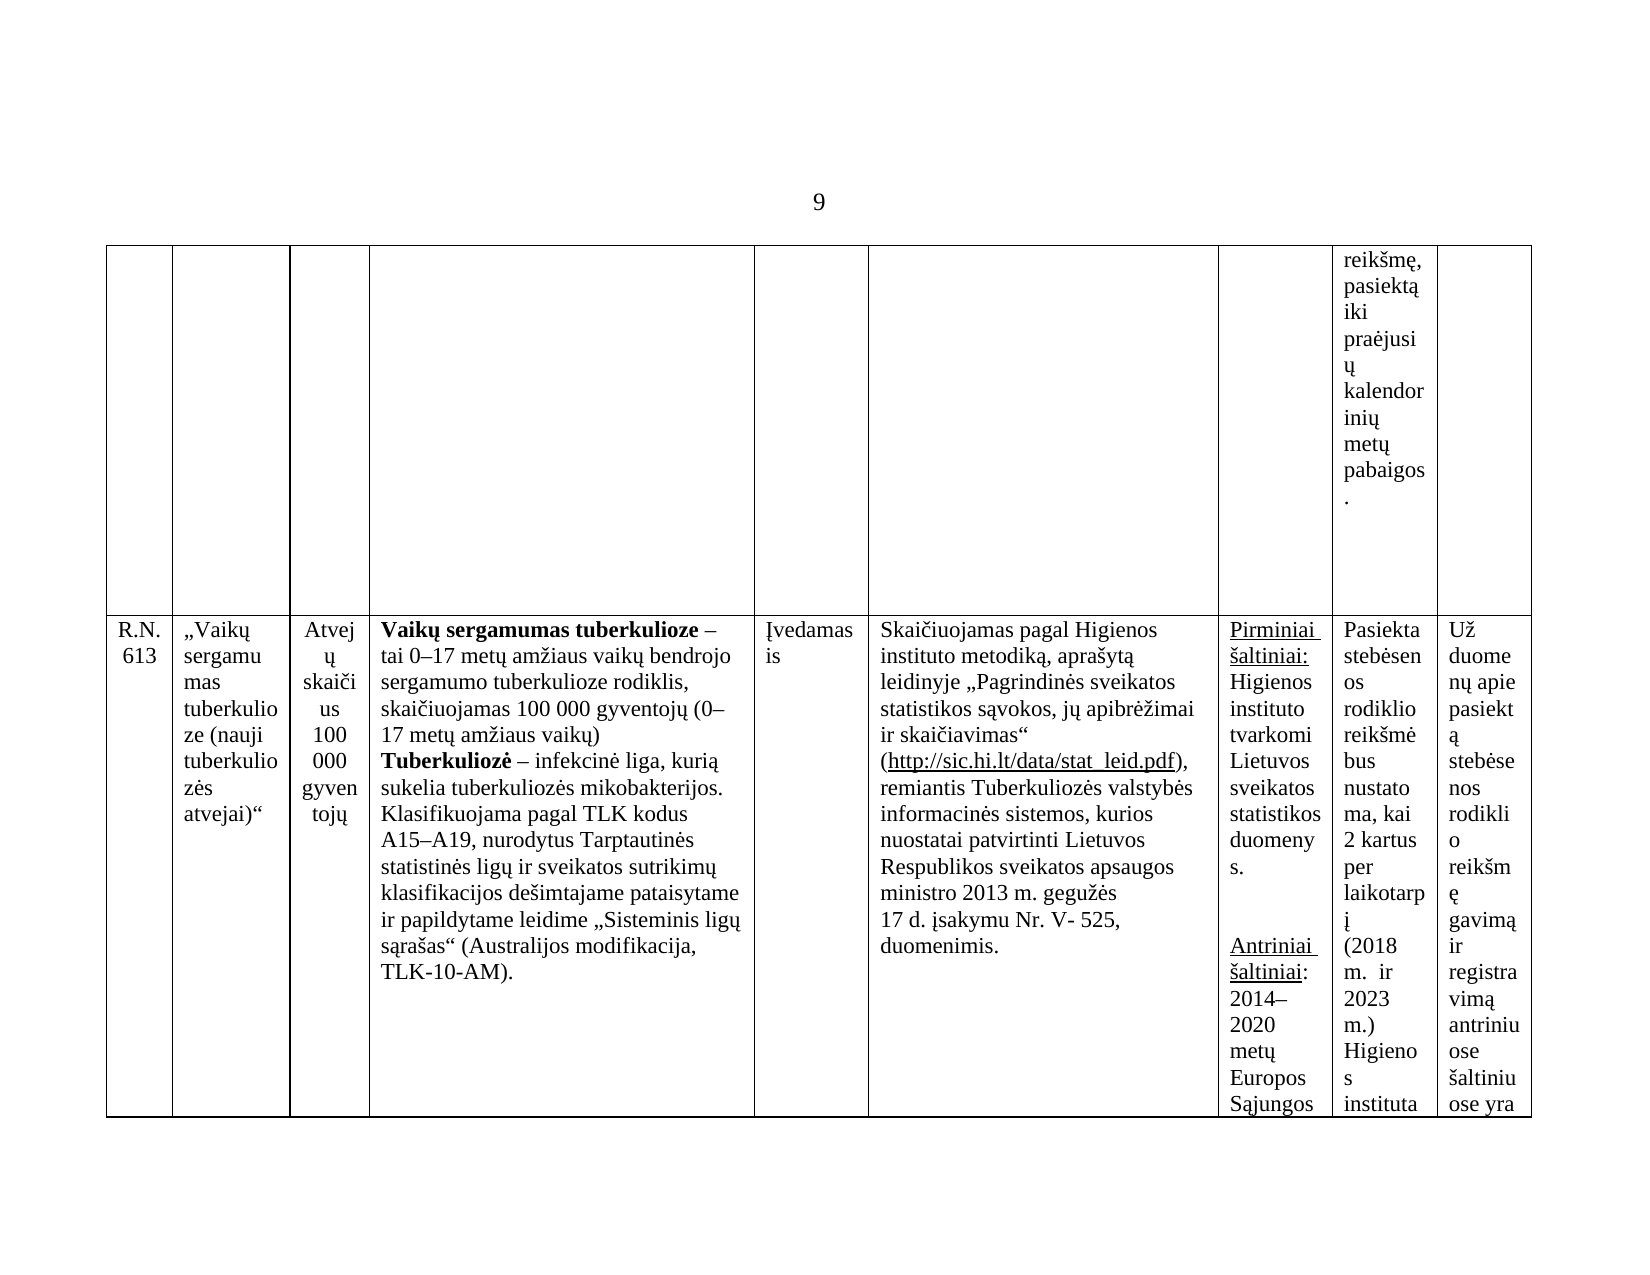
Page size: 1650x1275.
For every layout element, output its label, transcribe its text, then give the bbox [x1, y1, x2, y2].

table_cell [370, 246, 754, 615]
table_cell [107, 246, 172, 615]
table_cell Už duomenų apie pasiektą stebėsenos rodiklio reikšmę gavimą ir registravimą antriniuose šaltiniuose yra [1438, 616, 1531, 1116]
table_cell „Vaikų sergamumas tuberkulioze (nauji tuberkuliozės atvejai)“ [173, 616, 289, 1116]
table_cell [1219, 246, 1332, 615]
table_cell [755, 246, 868, 615]
table_cell reikšmę, pasiektą iki praėjusių kalendorinių metų pabaigos. [1333, 246, 1437, 615]
table_cell [173, 246, 289, 615]
table_cell Skaičiuojamas pagal Higienos instituto metodiką, aprašytą leidinyje „Pagrindinės sveikatos statistikos sąvokos, jų apibrėžimai ir skaičiavimas“ (http://sic.hi.lt/data/stat_leid.pdf), remiantis Tuberkuliozės valstybės informacinės sistemos, kurios nuostatai patvirtinti Lietuvos Respublikos sveikatos apsaugos ministro 2013 m. gegužės 17 d. įsakymu Nr. V- 525, duomenimis. [869, 616, 1218, 1116]
table_cell [291, 246, 369, 615]
table_cell [1438, 246, 1531, 615]
table_cell Vaikų sergamumas tuberkulioze – tai 0–17 metų amžiaus vaikų bendrojo sergamumo tuberkulioze rodiklis, skaičiuojamas 100 000 gyventojų (0–17 metų amžiaus vaikų) Tuberkuliozė – infekcinė liga, kurią sukelia tuberkuliozės mikobakterijos. Klasifikuojama pagal TLK kodus A15–A19, nurodytus Tarptautinės statistinės ligų ir sveikatos sutrikimų klasifikacijos dešimtajame pataisytame ir papildytame leidime „Sisteminis ligų sąrašas“ (Australijos modifikacija, TLK-10-AM). [370, 616, 754, 1116]
table_cell R.N.613 [107, 616, 172, 1116]
table_cell [869, 246, 1218, 615]
table_cell Atvejų skaičius 100 000 gyventojų [291, 616, 369, 1116]
table_cell Pirminiai šaltiniai: Higienos instituto tvarkomi Lietuvos sveikatos statistikos duomenys. Antriniai šaltiniai: 2014–2020 metų Europos Sąjungos [1219, 616, 1332, 1116]
table_cell Įvedamasis [755, 616, 868, 1116]
table_cell Pasiekta stebėsenos rodiklio reikšmė bus nustatoma, kai 2 kartus per laikotarpį (2018 m. ir 2023 m.) Higienos instituta [1333, 616, 1437, 1116]
